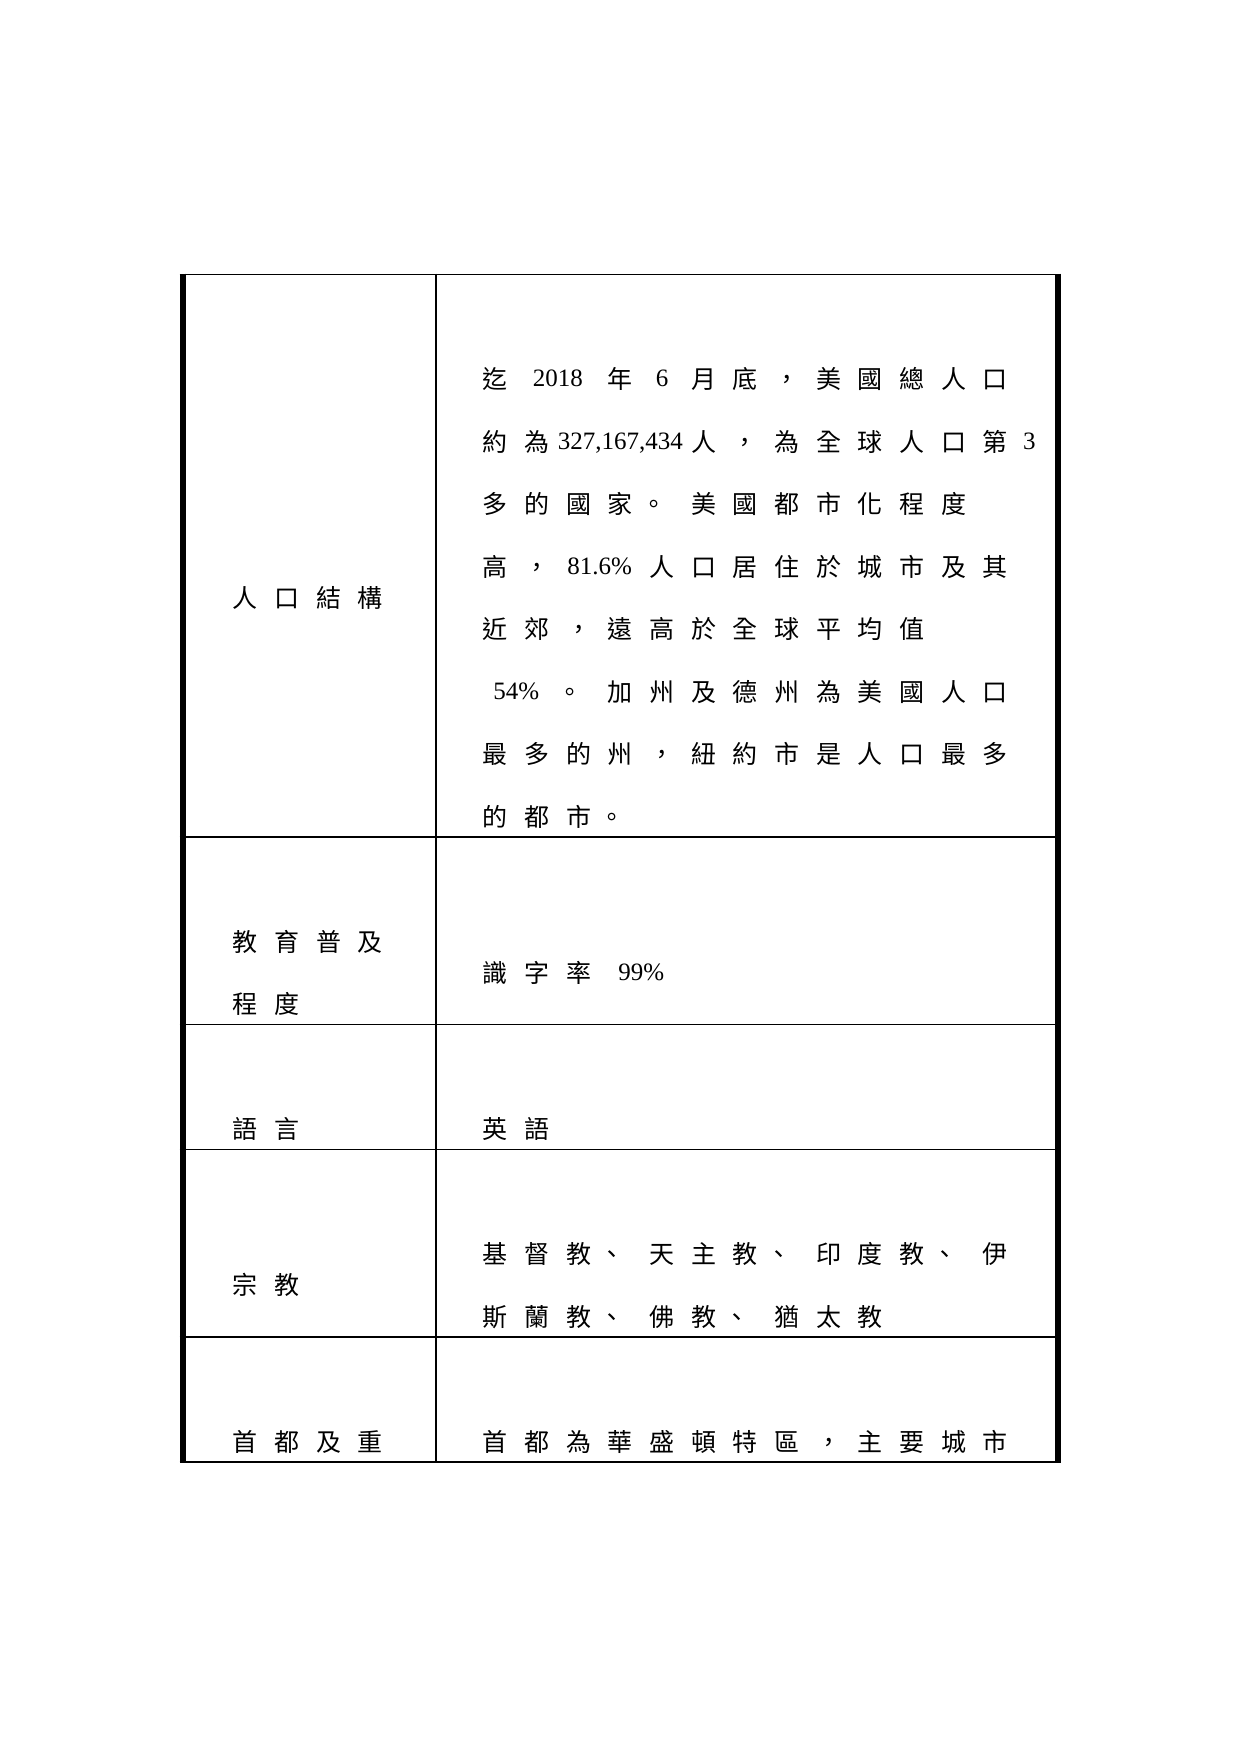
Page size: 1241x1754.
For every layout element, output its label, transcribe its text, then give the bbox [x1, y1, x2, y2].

table_cell 識字率99% [437, 838, 1055, 1023]
table_cell 迄2018年6月底，美國總人口約為327,167,434人，為全球人口第3多的國家。美國都市化程度高，81.6%人口居住於城市及其近郊，遠高於全球平均值54%。加州及德州為美國人口最多的州，紐約市是人口最多的都市。 [437, 275, 1055, 836]
table_cell 英語 [437, 1025, 1055, 1148]
table_cell 宗教 [186, 1150, 435, 1336]
table_cell 基督教、天主教、印度教、伊斯蘭教、佛教、猶太教 [437, 1150, 1055, 1336]
table_cell 人口結構 [186, 275, 435, 836]
table_cell 首都及重 [186, 1338, 435, 1461]
table_cell 語言 [186, 1025, 435, 1148]
table_cell 首都為華盛頓特區，主要城市 [437, 1338, 1055, 1461]
table_cell 教育普及程度 [186, 838, 435, 1023]
